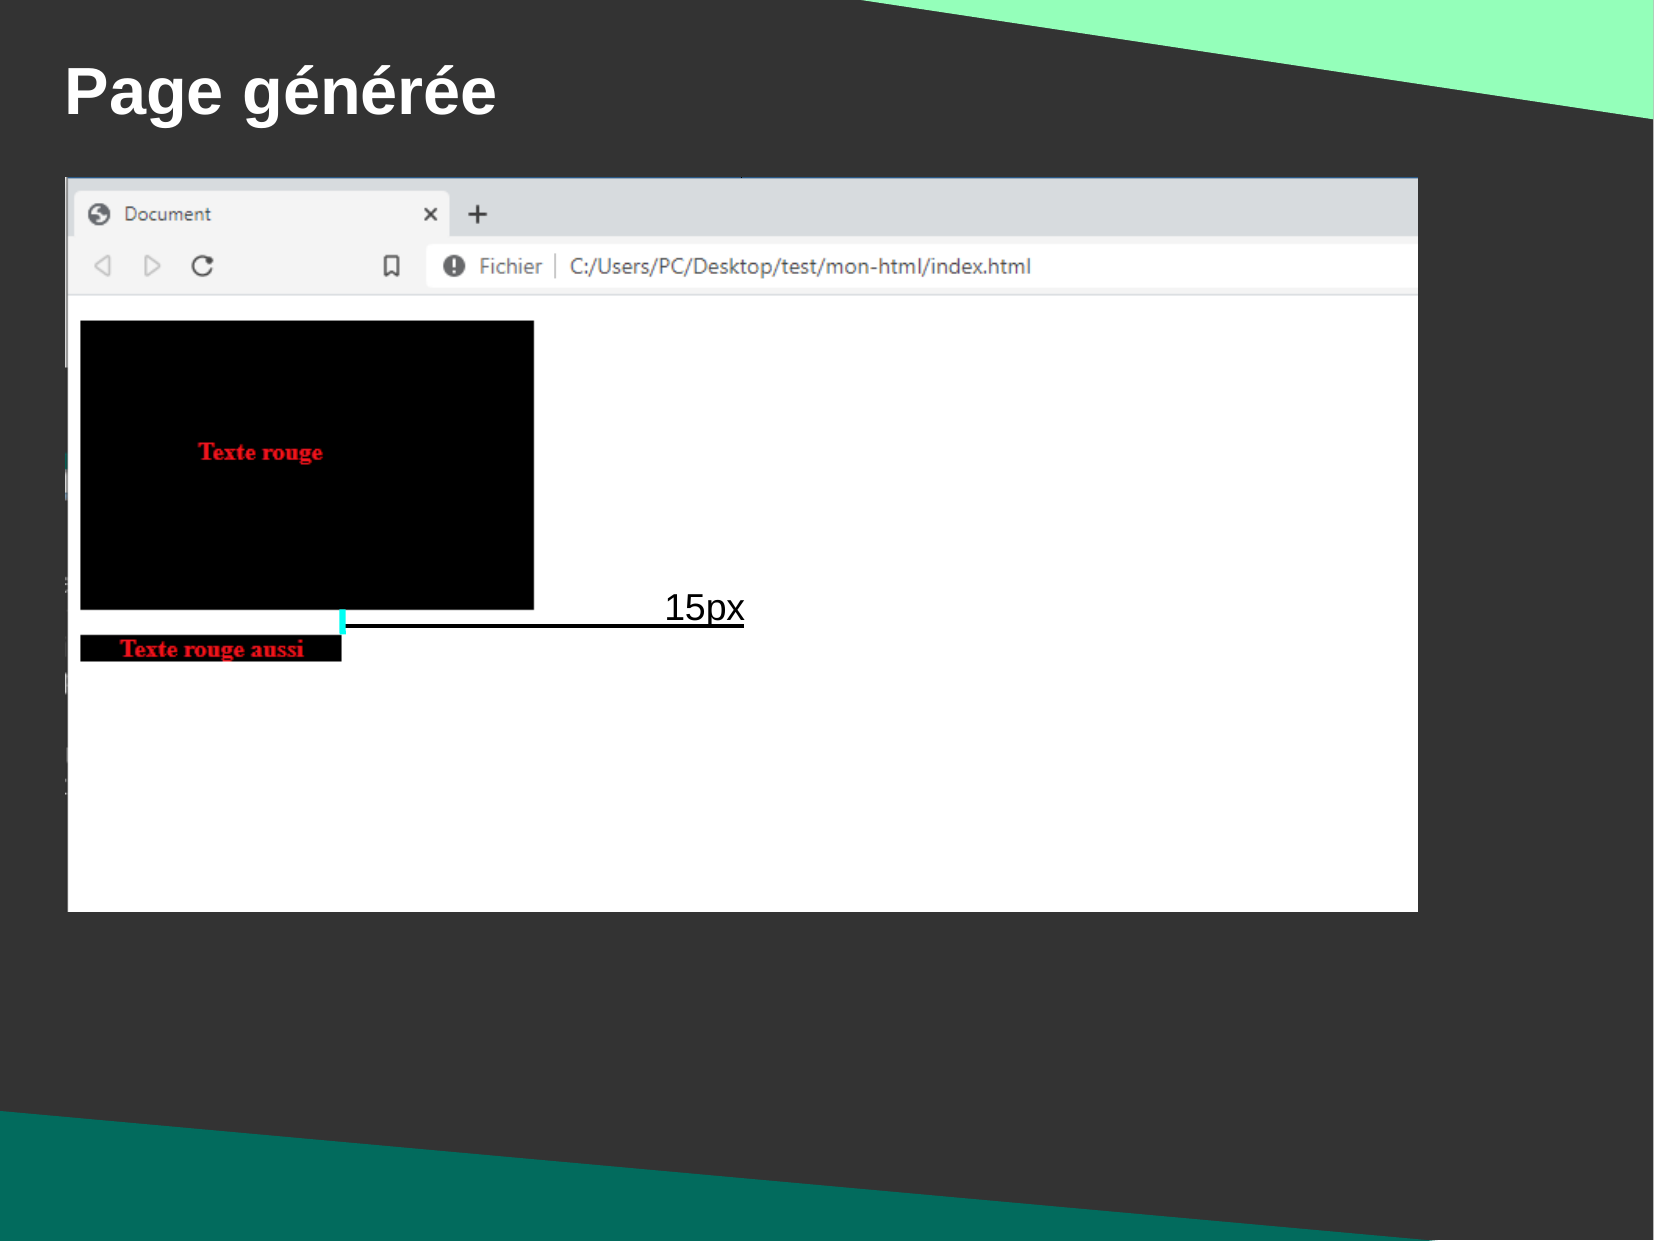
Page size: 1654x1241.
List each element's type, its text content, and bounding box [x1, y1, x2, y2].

title Page générée [64, 54, 1553, 157]
text_box [860, 0, 1654, 120]
picture [65, 177, 1418, 912]
text_box 15px [649, 578, 768, 636]
